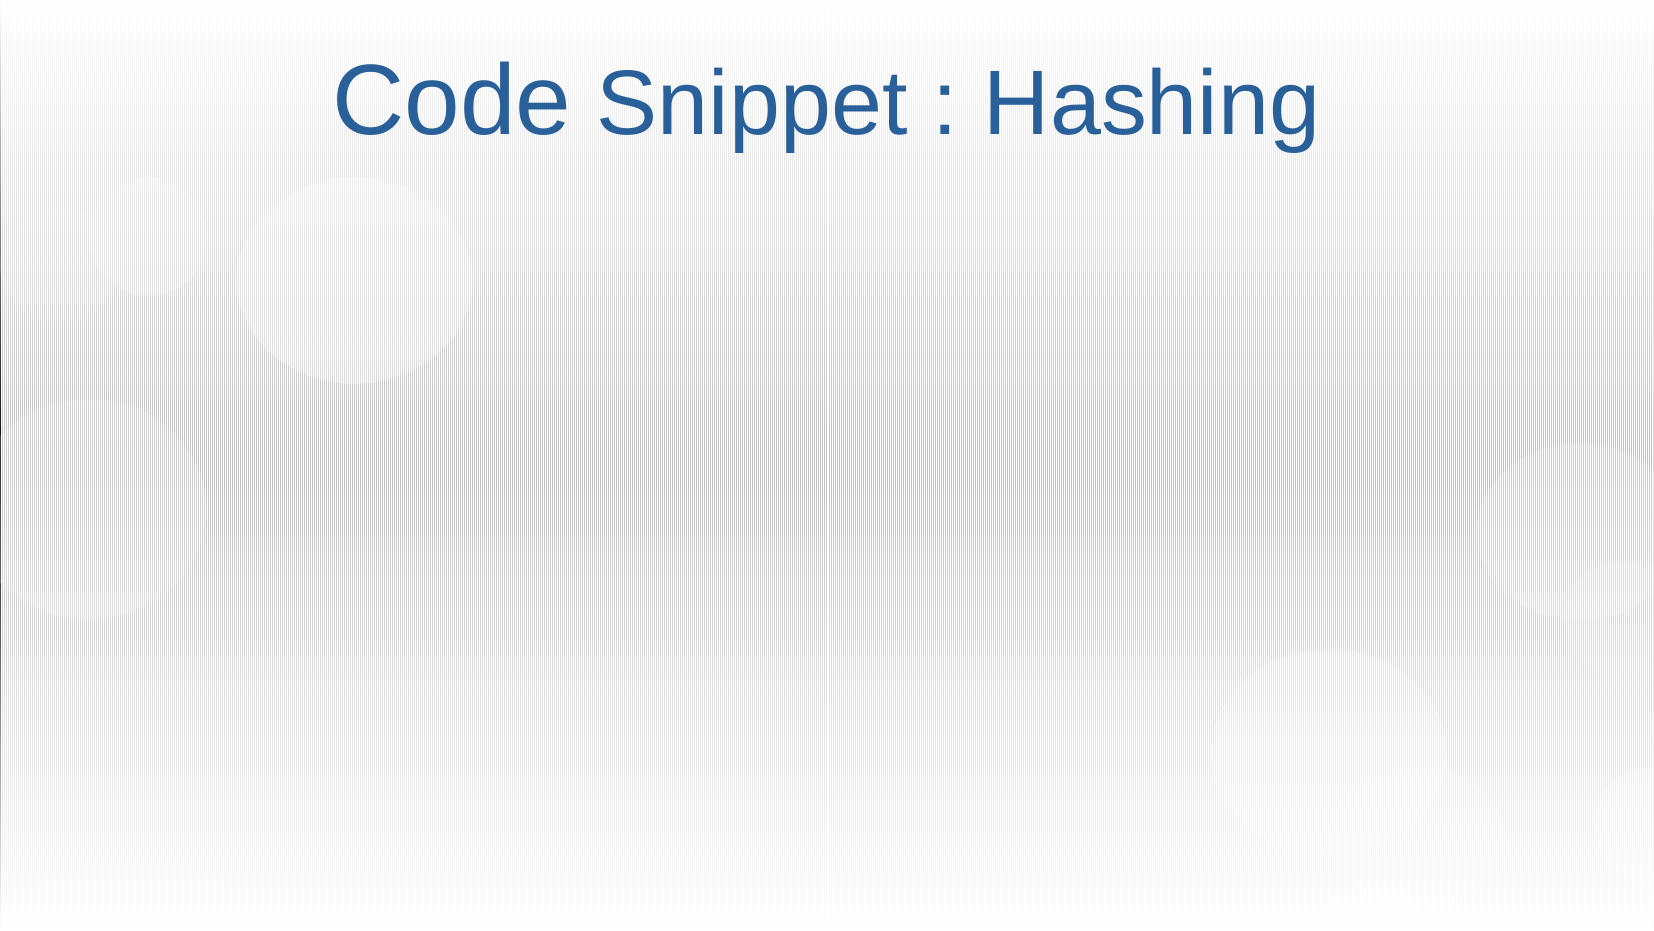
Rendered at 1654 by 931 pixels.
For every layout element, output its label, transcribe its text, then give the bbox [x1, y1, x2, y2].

title Code Snippet : Hashing [88, 44, 1565, 157]
